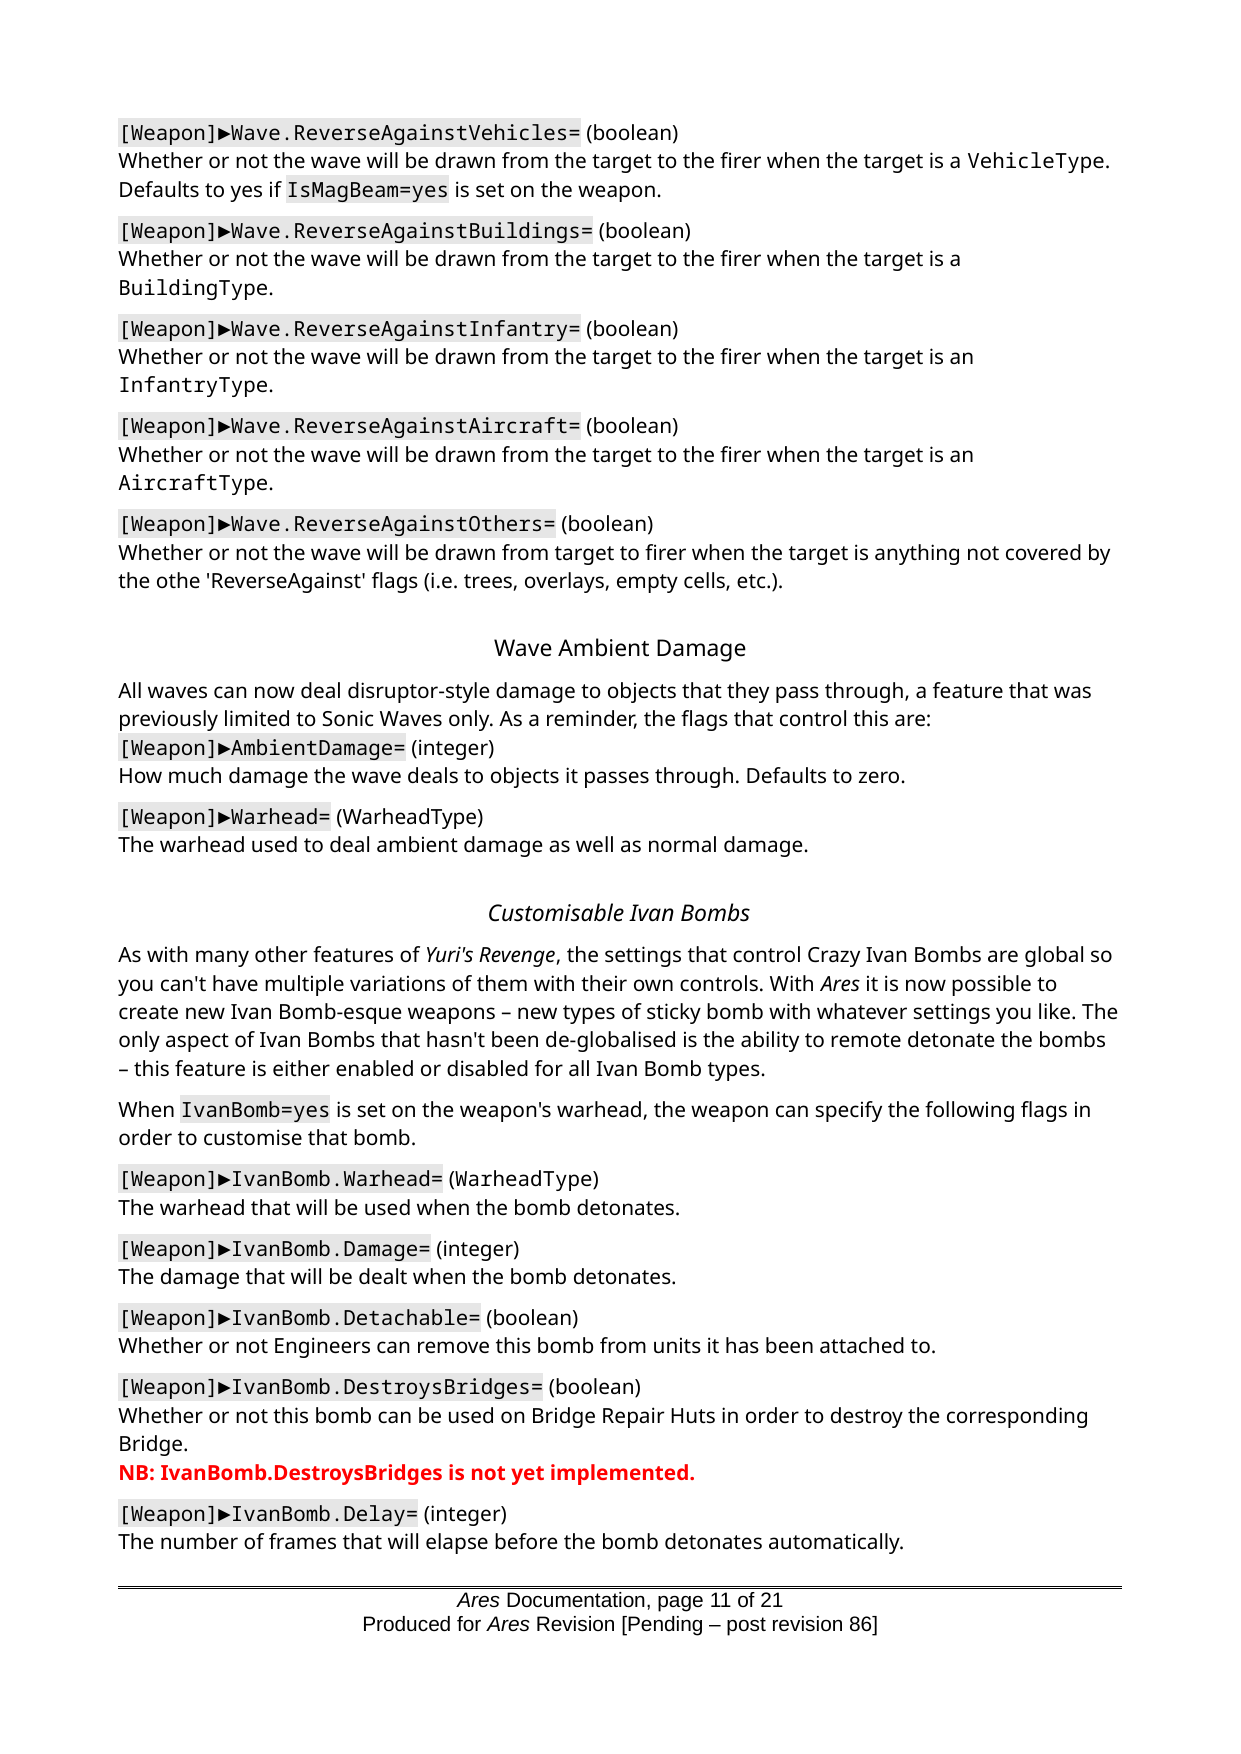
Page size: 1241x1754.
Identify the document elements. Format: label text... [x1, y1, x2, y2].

subtitle Customisable Ivan Bombs [118, 897, 1122, 928]
text When IvanBomb=yes is set on the weapon's warhead, the weapon can specify the following flags in order to customise that bomb. [118, 1095, 1122, 1152]
text [Weapon]►Wave.ReverseAgainstAircraft= (boolean) Whether or not the wave will be drawn from the target to the firer when the target is an AircraftType. [118, 412, 1122, 497]
text [Weapon]►Wave.ReverseAgainstInfantry= (boolean) Whether or not the wave will be drawn from the target to the firer when the target is an InfantryType. [118, 314, 1122, 399]
subtitle Wave Ambient Damage [118, 632, 1122, 663]
text [Weapon]►IvanBomb.Delay= (integer) The number of frames that will elapse before the bomb detonates automatically. [118, 1499, 1122, 1556]
text [Weapon]►IvanBomb.Warhead= (WarheadType) The warhead that will be used when the bomb detonates. [118, 1164, 1122, 1221]
text As with many other features of Yuri's Revenge, the settings that control Crazy Ivan Bombs are global so you can't have multiple variations of them with their own controls. With Ares it is now possible to create new Ivan Bomb-esque weapons – new types of sticky bomb with whatever settings you like. The only aspect of Ivan Bombs that hasn't been de-globalised is the ability to remote detonate the bombs – this feature is either enabled or disabled for all Ivan Bomb types. [118, 940, 1122, 1082]
text [Weapon]►Wave.ReverseAgainstVehicles= (boolean) Whether or not the wave will be drawn from the target to the firer when the target is a VehicleType. Defaults to yes if IsMagBeam=yes is set on the weapon. [118, 118, 1122, 203]
text [Weapon]►IvanBomb.DestroysBridges= (boolean) Whether or not this bomb can be used on Bridge Repair Huts in order to destroy the corresponding Bridge. NB: IvanBomb.DestroysBridges is not yet implemented. [118, 1372, 1122, 1486]
text [Weapon]►IvanBomb.Detachable= (boolean) Whether or not Engineers can remove this bomb from units it has been attached to. [118, 1303, 1122, 1360]
text [Weapon]►Wave.ReverseAgainstBuildings= (boolean) Whether or not the wave will be drawn from the target to the firer when the target is a BuildingType. [118, 216, 1122, 301]
text All waves can now deal disruptor-style damage to objects that they pass through, a feature that was previously limited to Sonic Waves only. As a reminder, the flags that control this are: [Weapon]►AmbientDamage= (integer) How much damage the wave deals to objects it passes through. Defaults to zero. [118, 676, 1122, 790]
text [Weapon]►Warhead= (WarheadType) The warhead used to deal ambient damage as well as normal damage. [118, 802, 1122, 859]
text [Weapon]►IvanBomb.Damage= (integer) The damage that will be dealt when the bomb detonates. [118, 1234, 1122, 1291]
text [Weapon]►Wave.ReverseAgainstOthers= (boolean) Whether or not the wave will be drawn from target to firer when the target is anything not covered by the othe 'ReverseAgainst' flags (i.e. trees, overlays, empty cells, etc.). [118, 509, 1122, 595]
